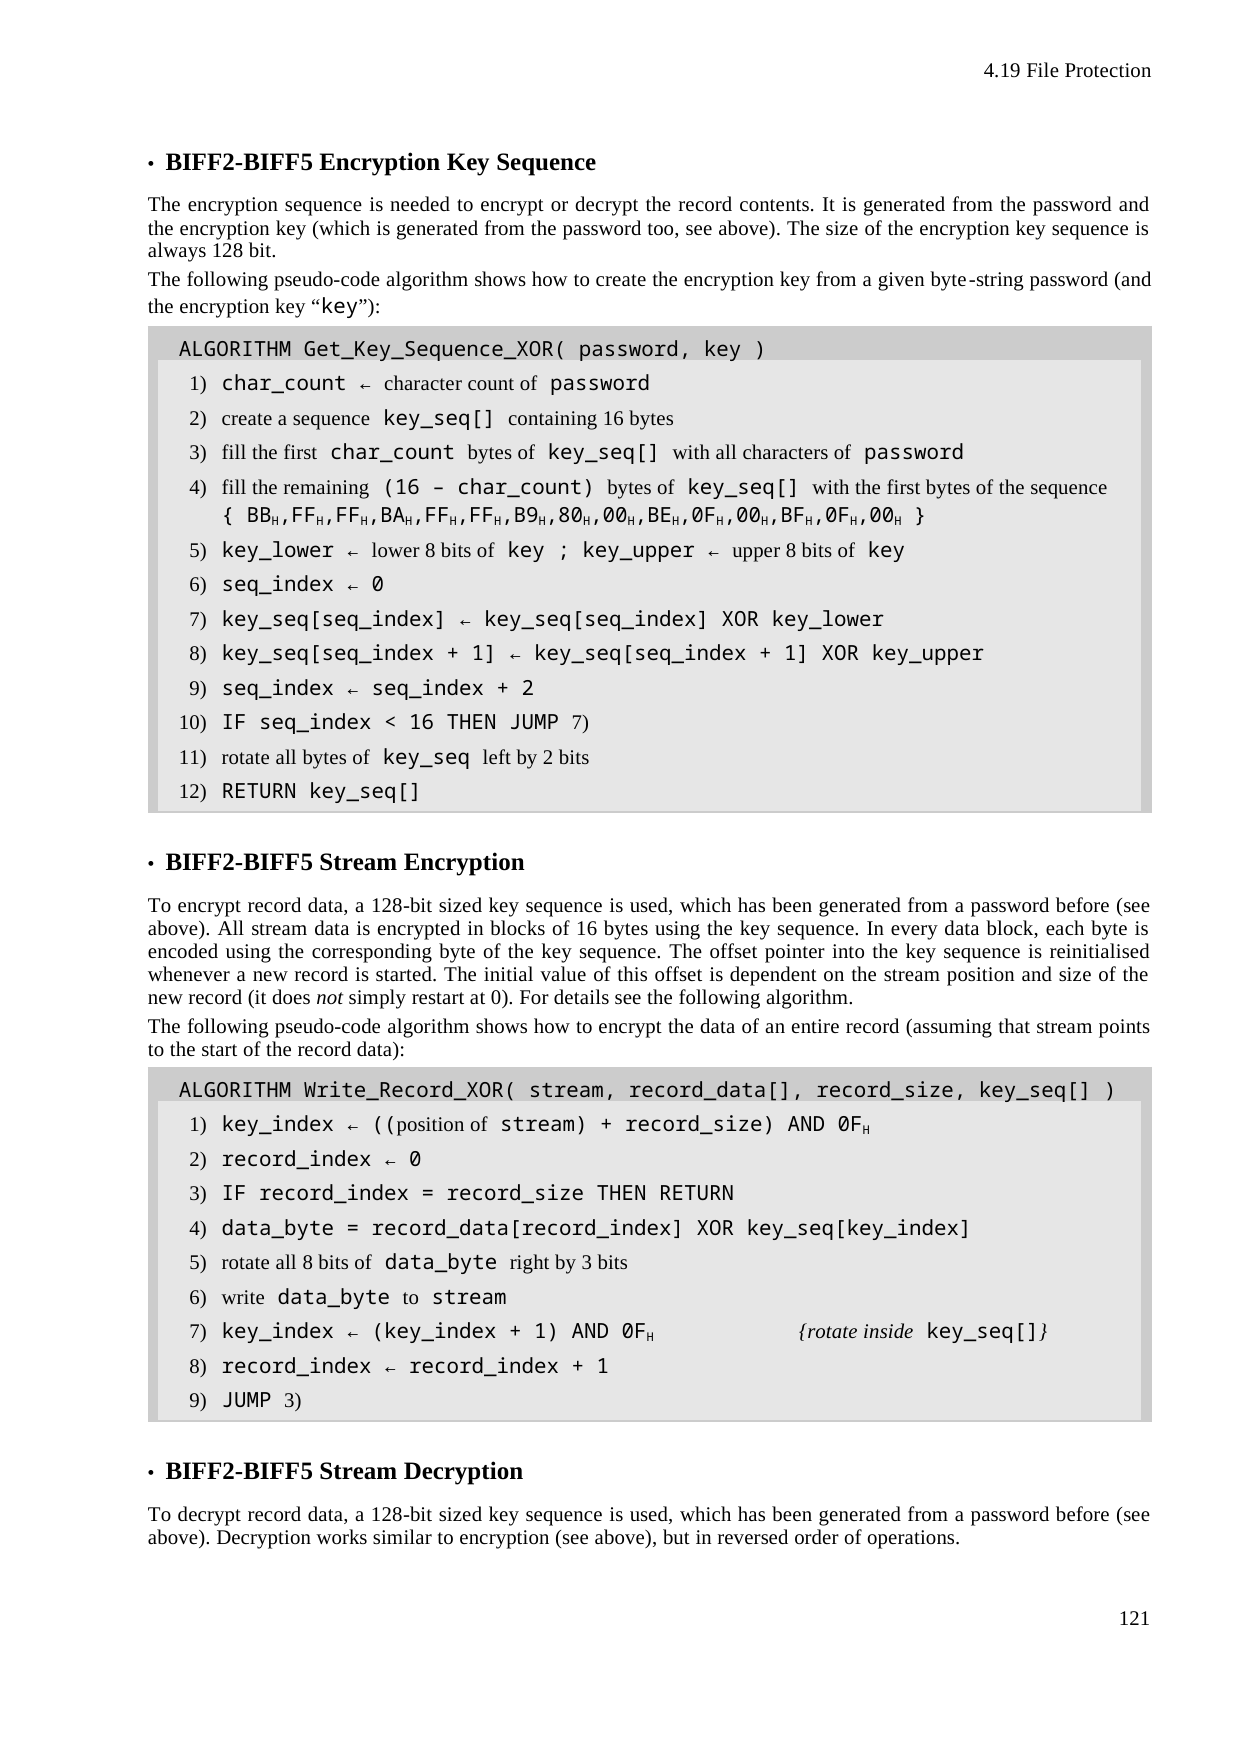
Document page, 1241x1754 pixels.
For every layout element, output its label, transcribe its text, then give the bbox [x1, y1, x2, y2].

list record_index ← record_index + 1 [158, 1343, 1141, 1377]
list write data_byte to stream [158, 1274, 1141, 1308]
list fill the remaining (16 – char_count) bytes of key_seq[] with the first bytes of the sequence { BBH,FFH,FFH,BAH,FFH,FFH,B9H,80H,00H,BEH,0FH,00H,BFH,0FH,00H } [158, 464, 1141, 527]
text To encrypt record data, a 128‑bit sized key sequence is used, which has been generated from a password before (see above). All stream data is encrypted in blocks of 16 bytes using the key sequence. In every data block, each byte is encoded using the corresponding byte of the key sequence. The offset pointer into the key sequence is reinitialised whenever a new record is started. The initial value of this offset is dependent on the stream position and size of the new record (it does not simply restart at 0). For details see the following algorithm. [148, 894, 1152, 1009]
list rotate all 8 bits of data_byte right by 3 bits [158, 1239, 1141, 1274]
list data_byte = record_data[record_index] XOR key_seq[key_index] [158, 1205, 1141, 1239]
list RETURN key_seq[] [158, 768, 1141, 811]
list IF seq_index < 16 THEN JUMP 7) [158, 699, 1141, 734]
text The following pseudo-code algorithm shows how to encrypt the data of an entire record (assuming that stream points to the start of the record data): [148, 1015, 1152, 1061]
text The following pseudo-code algorithm shows how to create the encryption key from a given byte‑string password (and the encryption key “key”): [148, 268, 1152, 320]
list seq_index ← 0 [158, 561, 1141, 596]
list IF record_index = record_size THEN RETURN [158, 1170, 1141, 1205]
list key_seq[seq_index] ← key_seq[seq_index] XOR key_lower [158, 596, 1141, 630]
list ALGORITHM Get_Key_Sequence_XOR( password, key ) [158, 328, 1141, 360]
list seq_index ← seq_index + 2 [158, 665, 1141, 699]
text To decrypt record data, a 128‑bit sized key sequence is used, which has been generated from a password before (see above). Decryption works similar to encryption (see above), but in reversed order of operations. [148, 1503, 1152, 1549]
list JUMP 3) [158, 1377, 1141, 1420]
list BIFF2-BIFF5 Stream Encryption [148, 848, 1152, 876]
list BIFF2-BIFF5 Stream Decryption [148, 1457, 1152, 1485]
list rotate all bytes of key_seq left by 2 bits [158, 734, 1141, 768]
list create a sequence key_seq[] containing 16 bytes [158, 395, 1141, 429]
list key_index ← (key_index + 1) AND 0FH {rotate inside key_seq[]} [158, 1308, 1141, 1343]
list ALGORITHM Write_Record_XOR( stream, record_data[], record_size, key_seq[] ) [158, 1069, 1141, 1101]
list char_count ← character count of password [158, 360, 1141, 395]
list BIFF2-BIFF5 Encryption Key Sequence [148, 148, 1152, 176]
text The encryption sequence is needed to encrypt or decrypt the record contents. It is generated from the password and the encryption key (which is generated from the password too, see above). The size of the encryption key sequence is always 128 bit. [148, 193, 1152, 262]
list key_seq[seq_index + 1] ← key_seq[seq_index + 1] XOR key_upper [158, 630, 1141, 665]
list key_index ← ((position of stream) + record_size) AND 0FH [158, 1101, 1141, 1136]
list record_index ← 0 [158, 1136, 1141, 1170]
list fill the first char_count bytes of key_seq[] with all characters of password [158, 429, 1141, 464]
list key_lower ← lower 8 bits of key ; key_upper ← upper 8 bits of key [158, 527, 1141, 561]
